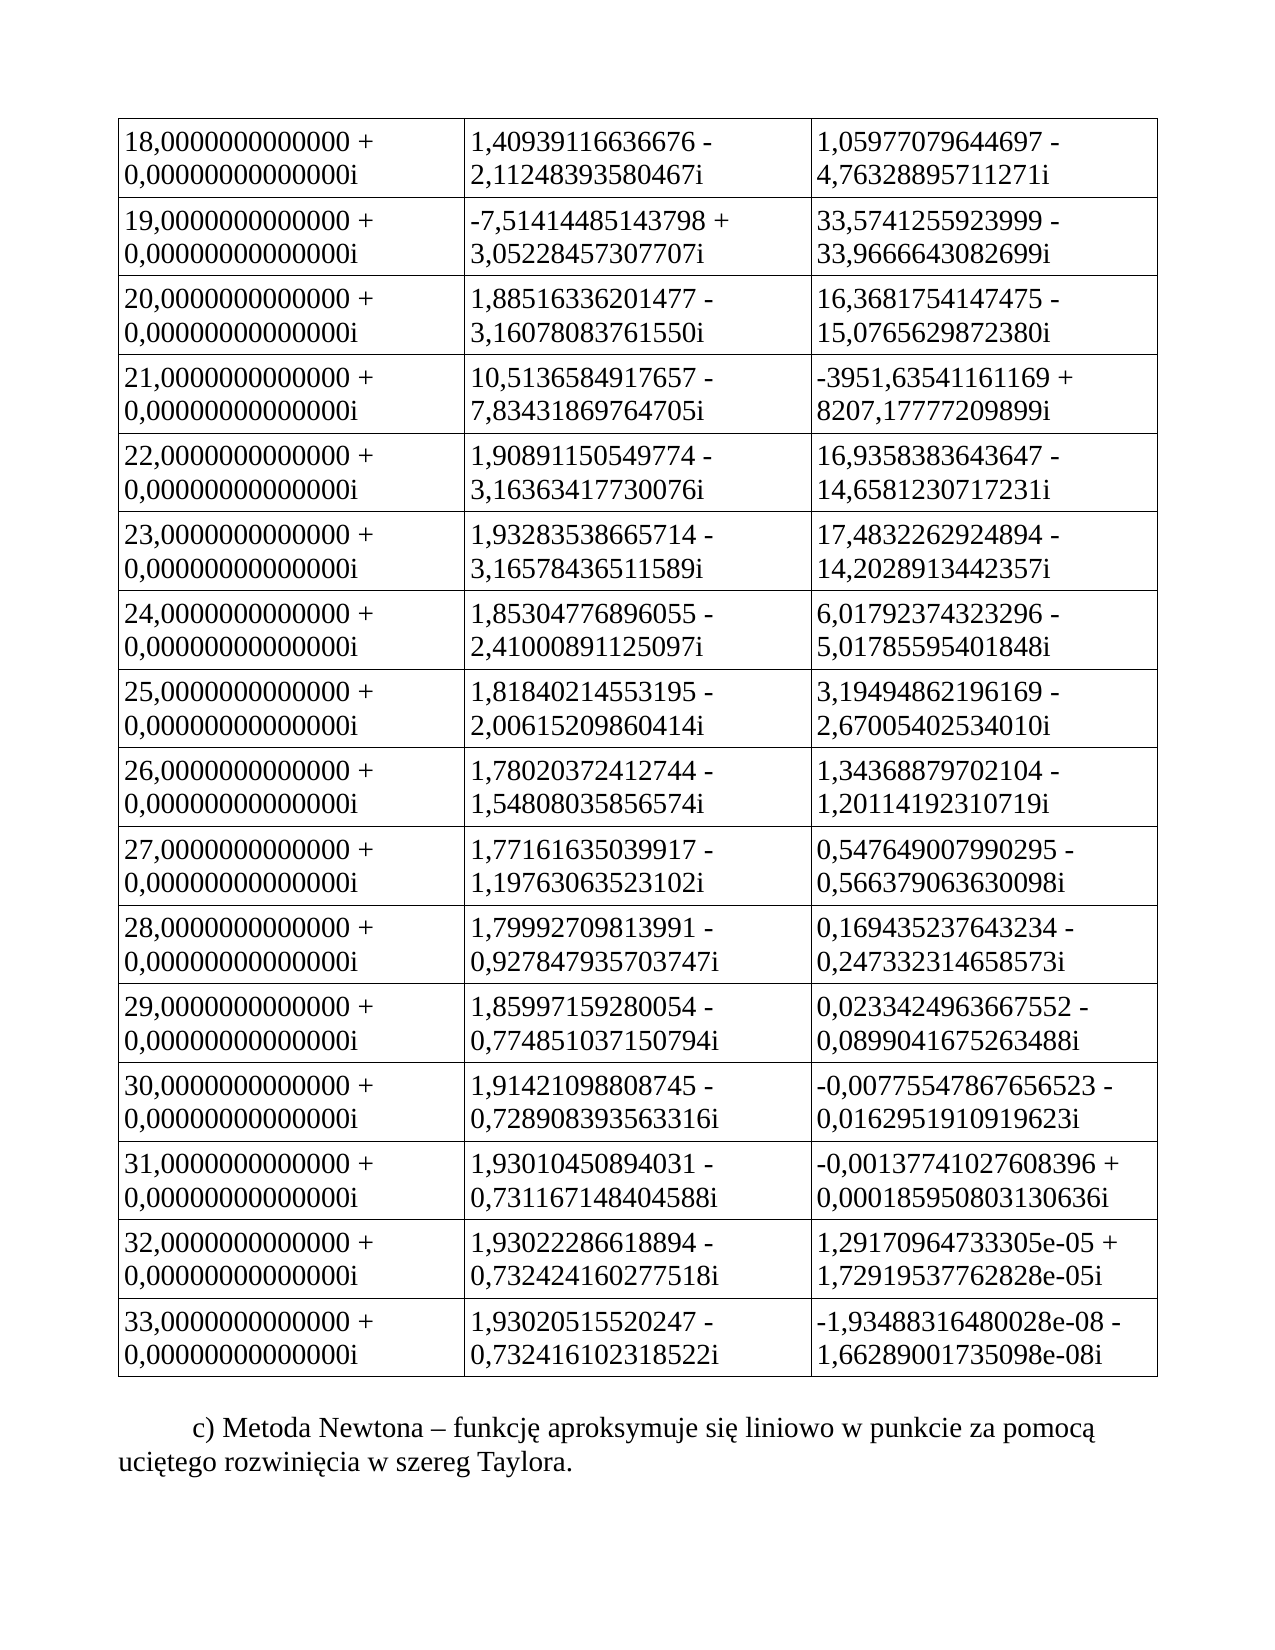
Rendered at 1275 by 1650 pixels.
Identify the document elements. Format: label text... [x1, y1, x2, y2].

table_cell 1,77161635039917 - 1,19763063523102i [465, 827, 811, 904]
table_cell 1,34368879702104 - 1,20114192310719i [812, 748, 1157, 826]
table_cell 33,0000000000000 + 0,00000000000000i [119, 1299, 464, 1376]
table_cell 1,29170964733305e-05 + 1,72919537762828e-05i [812, 1220, 1157, 1298]
table_cell -3951,63541161169 + 8207,17777209899i [812, 355, 1157, 433]
table_cell 27,0000000000000 + 0,00000000000000i [119, 827, 464, 904]
table_cell 32,0000000000000 + 0,00000000000000i [119, 1220, 464, 1298]
table_cell 1,85304776896055 - 2,41000891125097i [465, 591, 811, 669]
table_cell 22,0000000000000 + 0,00000000000000i [119, 434, 464, 511]
table_cell 18,0000000000000 + 0,00000000000000i [119, 119, 464, 197]
table_cell 6,01792374323296 - 5,01785595401848i [812, 591, 1157, 669]
table_cell 28,0000000000000 + 0,00000000000000i [119, 906, 464, 983]
table_cell 20,0000000000000 + 0,00000000000000i [119, 276, 464, 354]
table_cell 1,93020515520247 - 0,732416102318522i [465, 1299, 811, 1376]
table_cell 25,0000000000000 + 0,00000000000000i [119, 670, 464, 747]
table_cell 3,19494862196169 - 2,67005402534010i [812, 670, 1157, 747]
table_cell 16,3681754147475 - 15,0765629872380i [812, 276, 1157, 354]
table_cell -0,00775547867656523 - 0,0162951910919623i [812, 1063, 1157, 1141]
table_cell 33,5741255923999 - 33,9666643082699i [812, 198, 1157, 275]
table_cell 1,85997159280054 - 0,774851037150794i [465, 984, 811, 1062]
table_cell 1,79992709813991 - 0,927847935703747i [465, 906, 811, 983]
table_cell 31,0000000000000 + 0,00000000000000i [119, 1142, 464, 1219]
table_cell 17,4832262924894 - 14,2028913442357i [812, 512, 1157, 590]
table_cell 0,0233424963667552 - 0,0899041675263488i [812, 984, 1157, 1062]
table_cell 10,5136584917657 - 7,83431869764705i [465, 355, 811, 433]
table_cell -7,51414485143798 + 3,05228457307707i [465, 198, 811, 275]
table_cell 24,0000000000000 + 0,00000000000000i [119, 591, 464, 669]
table_cell 1,78020372412744 - 1,54808035856574i [465, 748, 811, 826]
table_cell 1,93022286618894 - 0,732424160277518i [465, 1220, 811, 1298]
table_cell -0,00137741027608396 + 0,000185950803130636i [812, 1142, 1157, 1219]
table_cell 1,93010450894031 - 0,731167148404588i [465, 1142, 811, 1219]
table_cell 0,547649007990295 - 0,566379063630098i [812, 827, 1157, 904]
text c) Metoda Newtona – funkcję aproksymuje się liniowo w punkcie za pomocą uciętego rozwinięcia w szereg Taylora. [118, 1410, 1157, 1477]
table_cell 1,93283538665714 - 3,16578436511589i [465, 512, 811, 590]
table_cell 1,05977079644697 - 4,76328895711271i [812, 119, 1157, 197]
table_cell -1,93488316480028e-08 - 1,66289001735098e-08i [812, 1299, 1157, 1376]
table_cell 21,0000000000000 + 0,00000000000000i [119, 355, 464, 433]
table_cell 30,0000000000000 + 0,00000000000000i [119, 1063, 464, 1141]
table_cell 16,9358383643647 - 14,6581230717231i [812, 434, 1157, 511]
table_cell 26,0000000000000 + 0,00000000000000i [119, 748, 464, 826]
table_cell 1,81840214553195 - 2,00615209860414i [465, 670, 811, 747]
table_cell 19,0000000000000 + 0,00000000000000i [119, 198, 464, 275]
table_cell 29,0000000000000 + 0,00000000000000i [119, 984, 464, 1062]
table_cell 1,40939116636676 - 2,11248393580467i [465, 119, 811, 197]
table_cell 1,88516336201477 - 3,16078083761550i [465, 276, 811, 354]
table_cell 1,90891150549774 - 3,16363417730076i [465, 434, 811, 511]
table_cell 1,91421098808745 - 0,728908393563316i [465, 1063, 811, 1141]
table_cell 0,169435237643234 - 0,247332314658573i [812, 906, 1157, 983]
table_cell 23,0000000000000 + 0,00000000000000i [119, 512, 464, 590]
